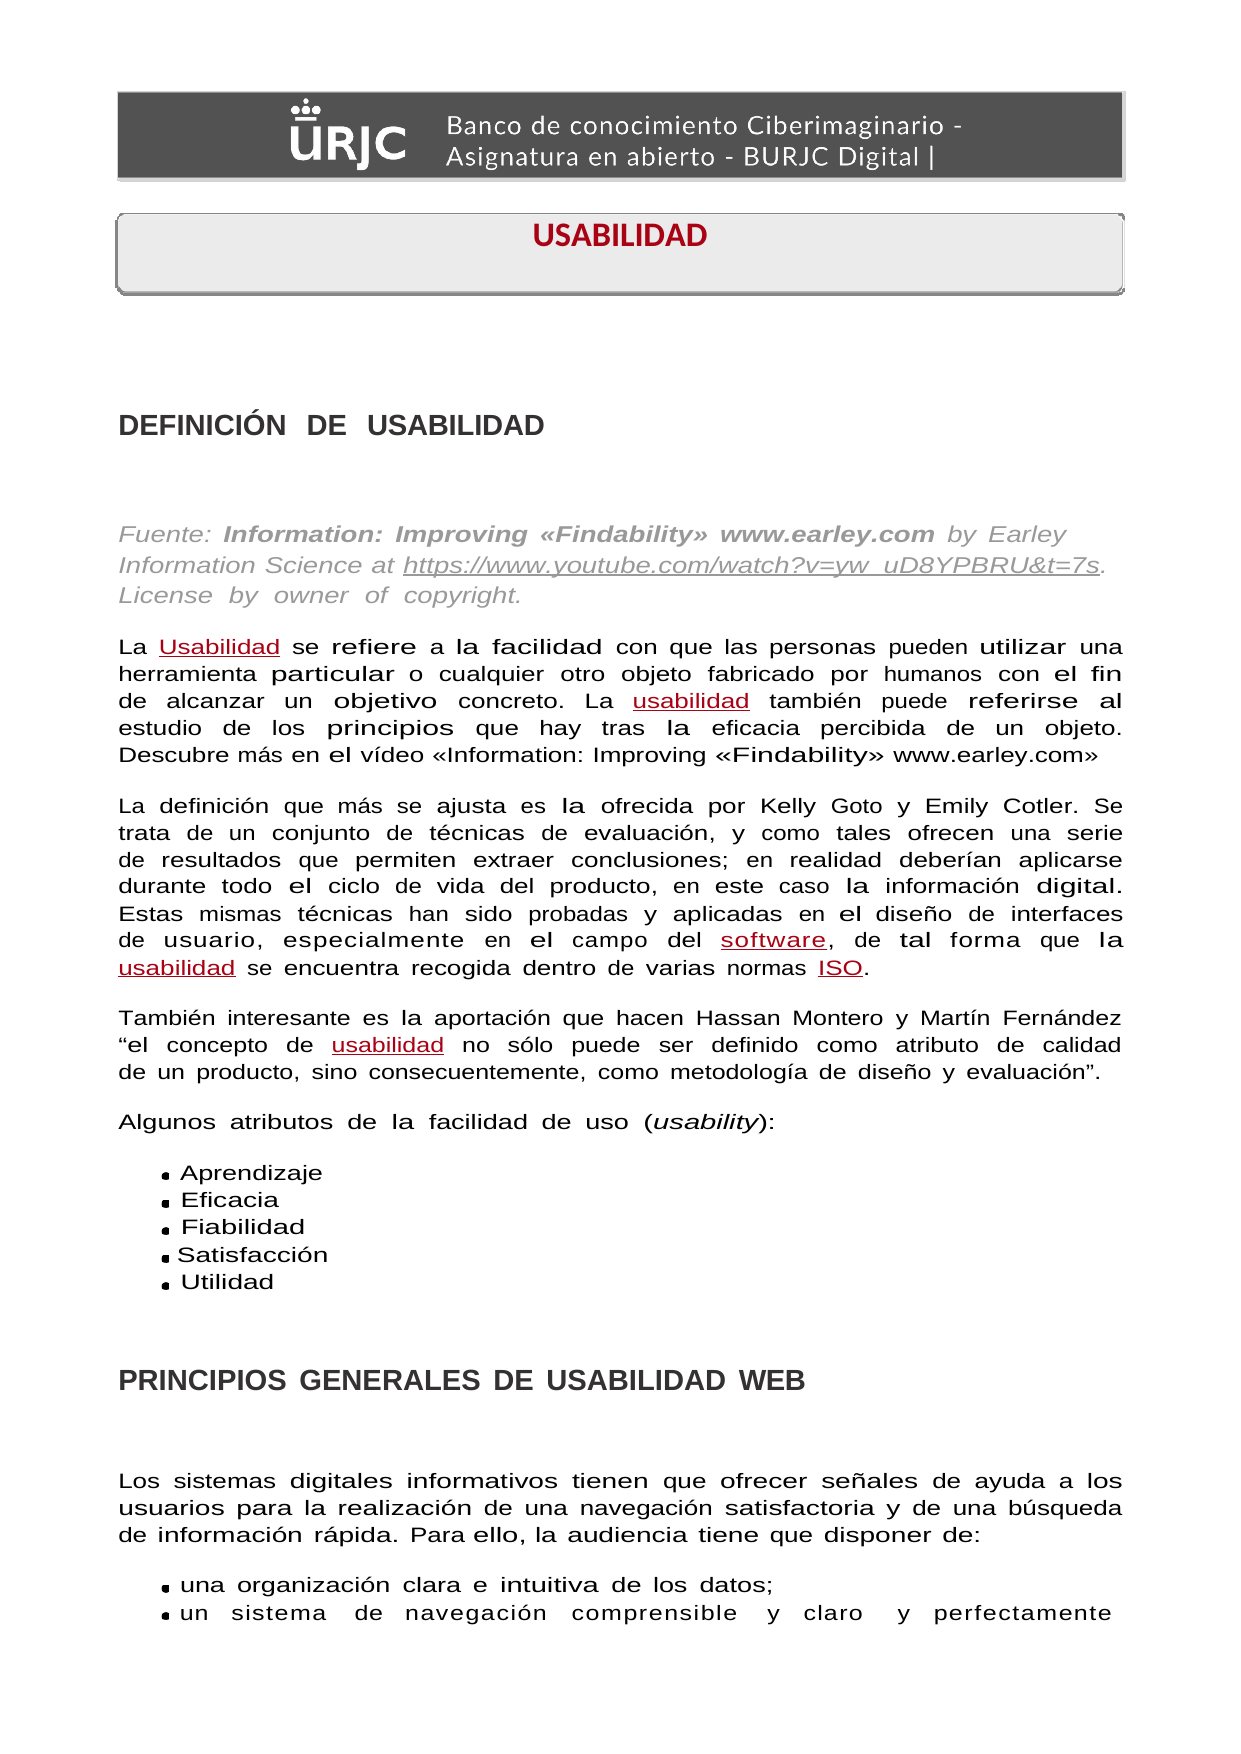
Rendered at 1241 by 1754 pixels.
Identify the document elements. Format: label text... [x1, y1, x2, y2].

text La Usabilidad se refiere a la facilidad con que las personas pueden utilizar una herramienta particular o cualquier otro objeto fabricado por humanos con el fin de alcanzar un objetivo concreto. La usabilidad también puede referirse al estudio de los principios que hay tras la eficacia percibida de un objeto. Descubre más en el vídeo «Information: Improving «Findability» www.earley.com» [118, 635, 1123, 767]
picture [115, 213, 1125, 296]
text un sistema de navegación comprensible y claro y perfectamente [162, 1600, 1138, 1624]
text También interesante es la aportación que hacen Hassan Montero y Martín Fernández “el concepto de usabilidad no sólo puede ser definido como atributo de calidad de un producto, sino consecuentemente, como metodología de diseño y evaluación”. [118, 1006, 1123, 1084]
text Algunos atributos de la facilidad de uso (usability): Aprendizaje [118, 1089, 776, 1190]
text Eficacia [162, 1190, 1138, 1212]
picture [161, 1227, 169, 1235]
picture [161, 1172, 169, 1180]
subtitle DEFINICIÓN DE USABILIDAD [118, 408, 1138, 441]
text Los sistemas digitales informativos tienen que ofrecer señales de ayuda a los usuarios para la realización de una navegación satisfactoria y de una búsqueda de información rápida. Para ello, la audiencia tiene que disponer de: [118, 1468, 1123, 1546]
picture [161, 1282, 169, 1290]
picture [161, 1585, 169, 1593]
text una organización clara e intuitiva de los datos; [162, 1573, 1138, 1597]
picture [161, 1612, 169, 1620]
picture [161, 1200, 169, 1208]
text Satisfacción Utilidad [162, 1243, 330, 1294]
picture [117, 91, 1126, 182]
subtitle PRINCIPIOS GENERALES DE USABILIDAD WEB [118, 1363, 1138, 1396]
picture [161, 1255, 169, 1263]
text Fiabilidad [162, 1215, 1138, 1239]
text La definición que más se ajusta es la ofrecida por Kelly Goto y Emily Cotler. Se trata de un conjunto de técnicas de evaluación, y como tales ofrecen una serie de resultados que permiten extraer conclusiones; en realidad deberían aplicarse durante todo el ciclo de vida del producto, en este caso la información digital. Estas mismas técnicas han sido probadas y aplicadas en el diseño de interfaces de usuario, especialmente en el campo del software, de tal forma que la usabilidad se encuentra recogida dentro de varias normas ISO. [118, 793, 1123, 979]
text Fuente: Information: Improving «Findability» www.earley.com by Earley Information Science at https://www.youtube.com/watch?v=yw_uD8YPBRU&t=7s. License by owner of copyright. [118, 521, 1122, 608]
